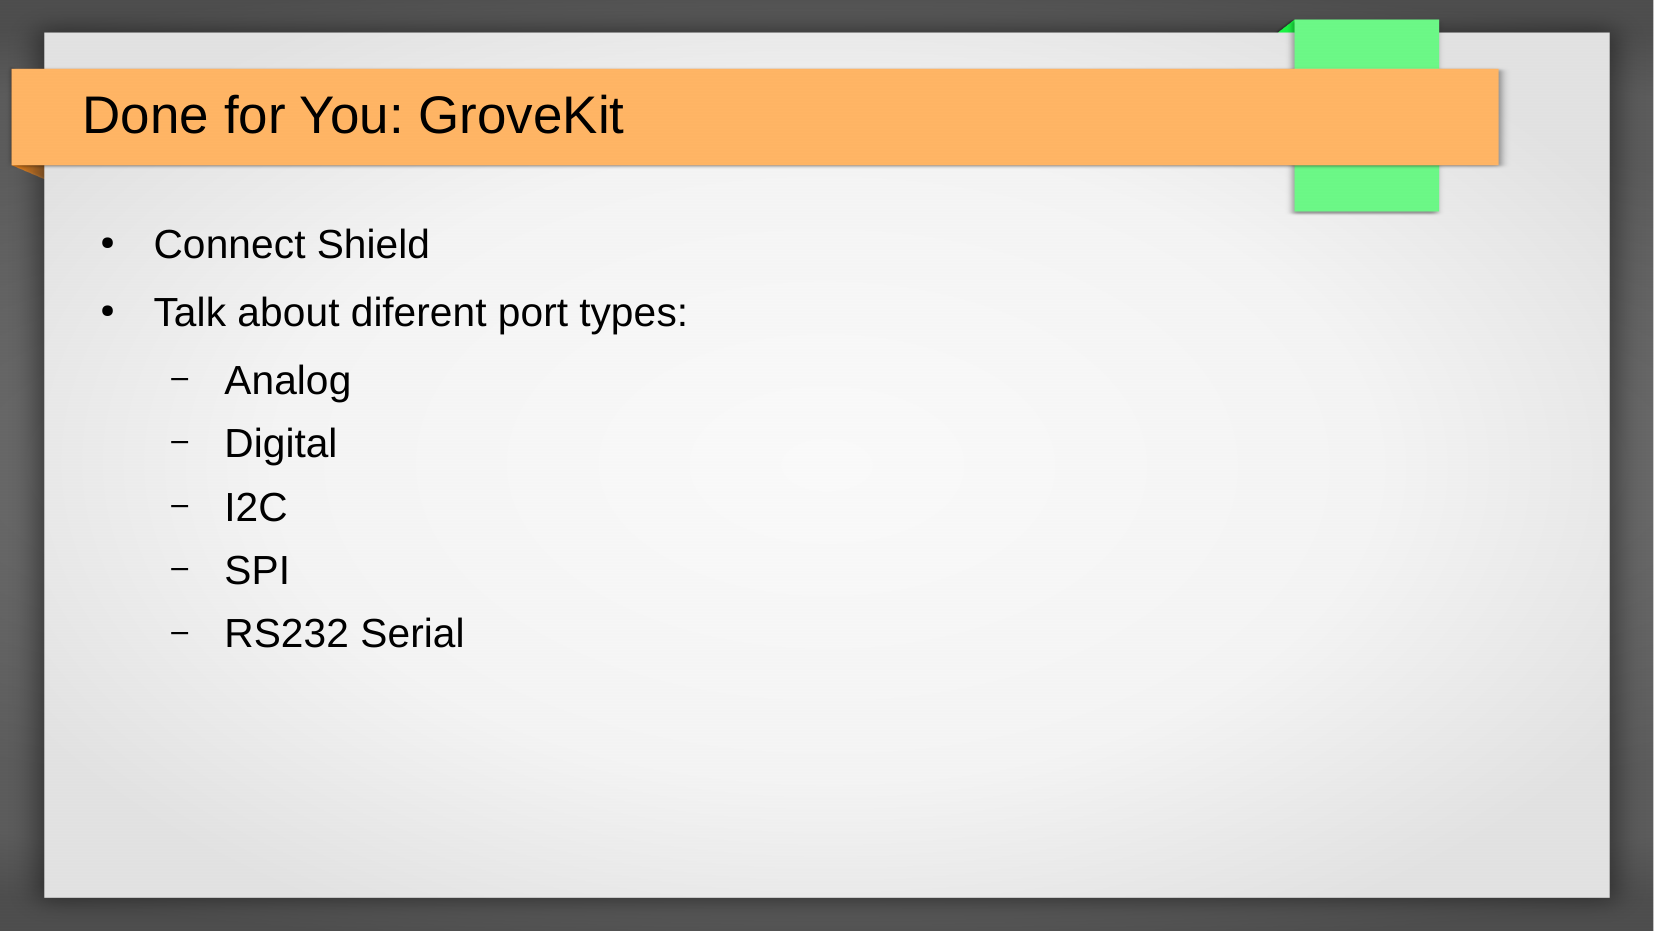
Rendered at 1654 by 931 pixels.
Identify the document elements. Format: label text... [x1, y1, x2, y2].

title Done for You: GroveKit [82, 70, 1264, 160]
picture [0, 0, 1654, 931]
list Connect Shield Talk about diferent port types: Analog Digital I2C SPI RS232 Serial [82, 221, 1571, 761]
